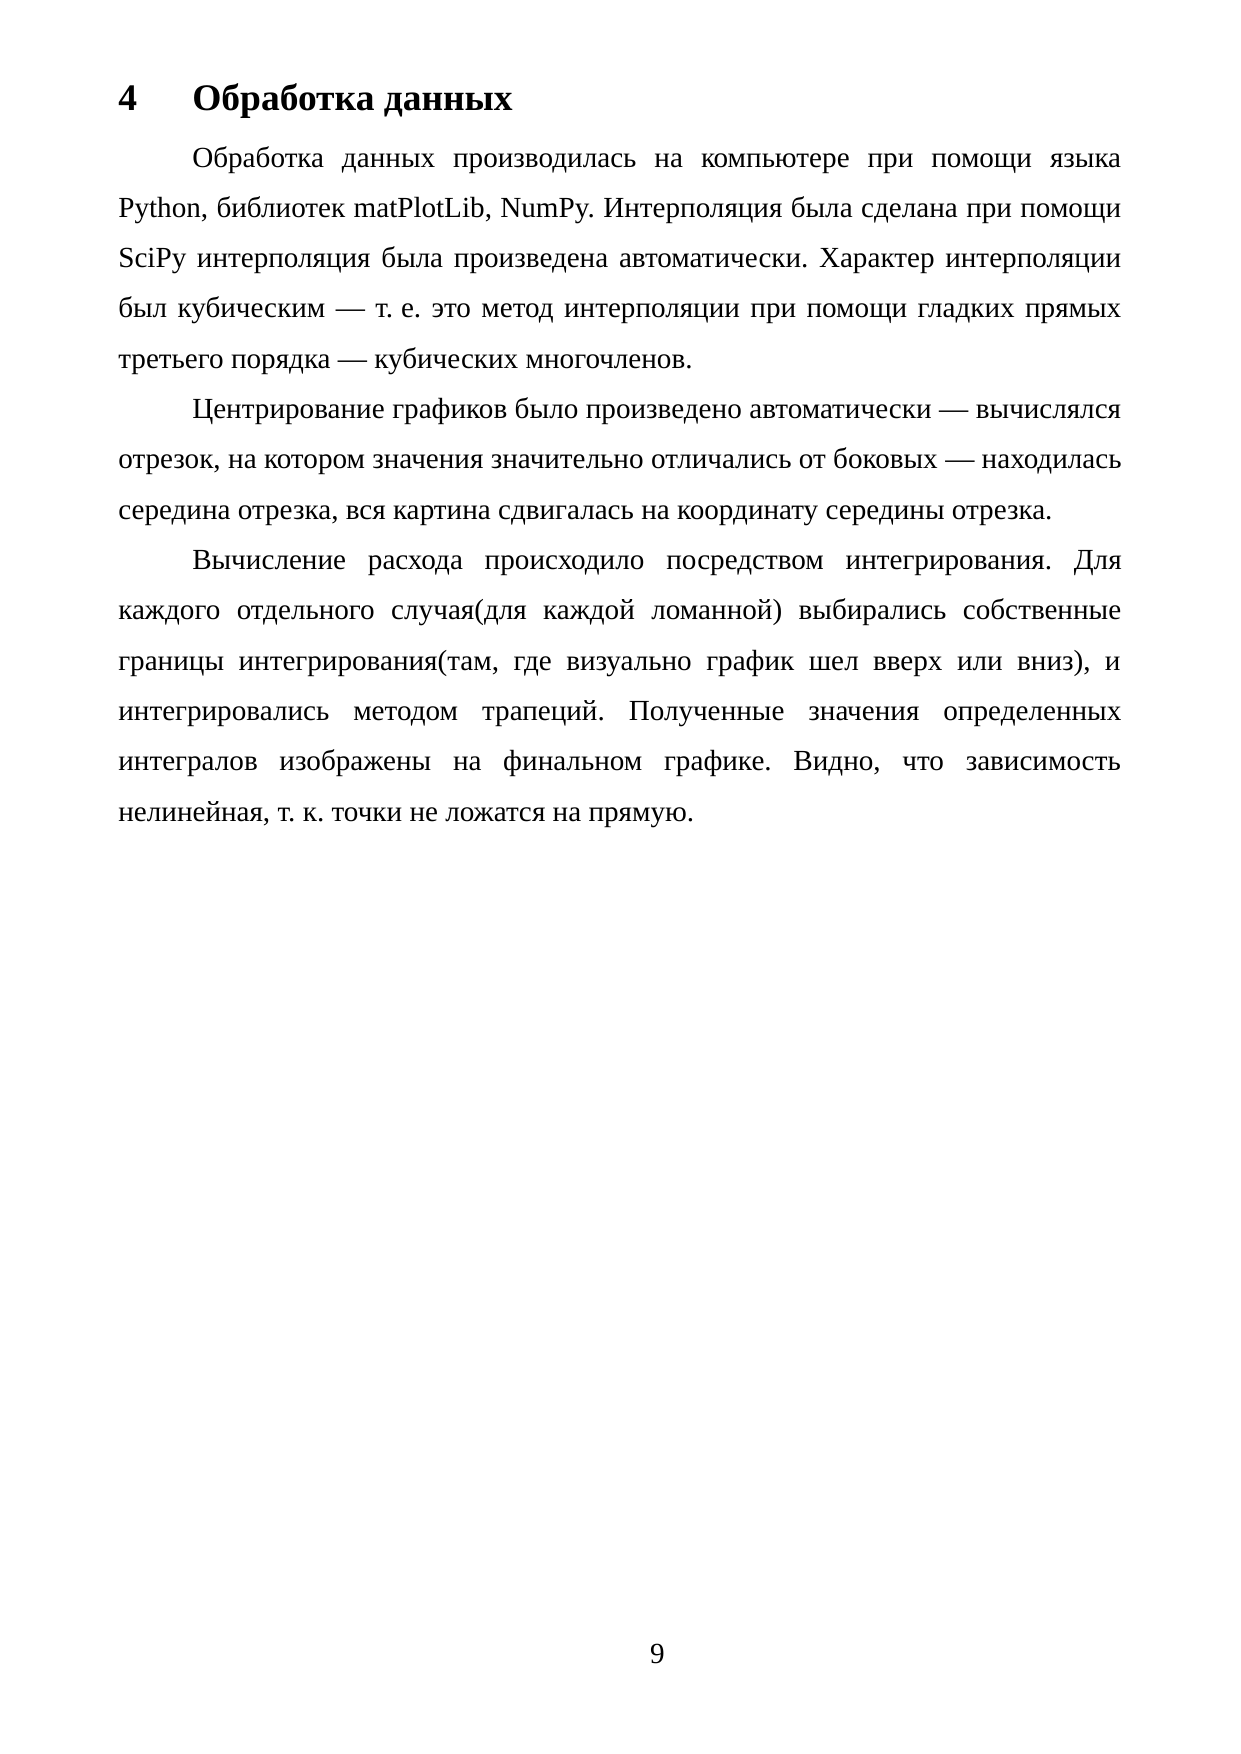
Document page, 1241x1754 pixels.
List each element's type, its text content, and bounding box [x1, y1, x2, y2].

text Вычисление расхода происходило посредством интегрирования. Для каждого отдельного случая(для каждой ломанной) выбирались собственные границы интегрирования(там, где визуально график шел вверх или вниз), и интегрировались методом трапеций. Полученные значения определенных интегралов изображены на финальном графике. Видно, что зависимость нелинейная, т. к. точки не ложатся на прямую. [118, 542, 1122, 827]
text Обработка данных производилась на компьютере при помощи языка Python, библиотек matPlotLib, NumPy. Интерполяция была сделана при помощи SciPy интерполяция была произведена автоматически. Характер интерполяции был кубическим — т. е. это метод интерполяции при помощи гладких прямых третьего порядка — кубических многочленов. [118, 140, 1122, 374]
subtitle Обработка данных [118, 75, 1122, 118]
text Центрирование графиков было произведено автоматически — вычислялся отрезок, на котором значения значительно отличались от боковых — находилась середина отрезка, вся картина сдвигалась на координату середины отрезка. [118, 391, 1122, 525]
